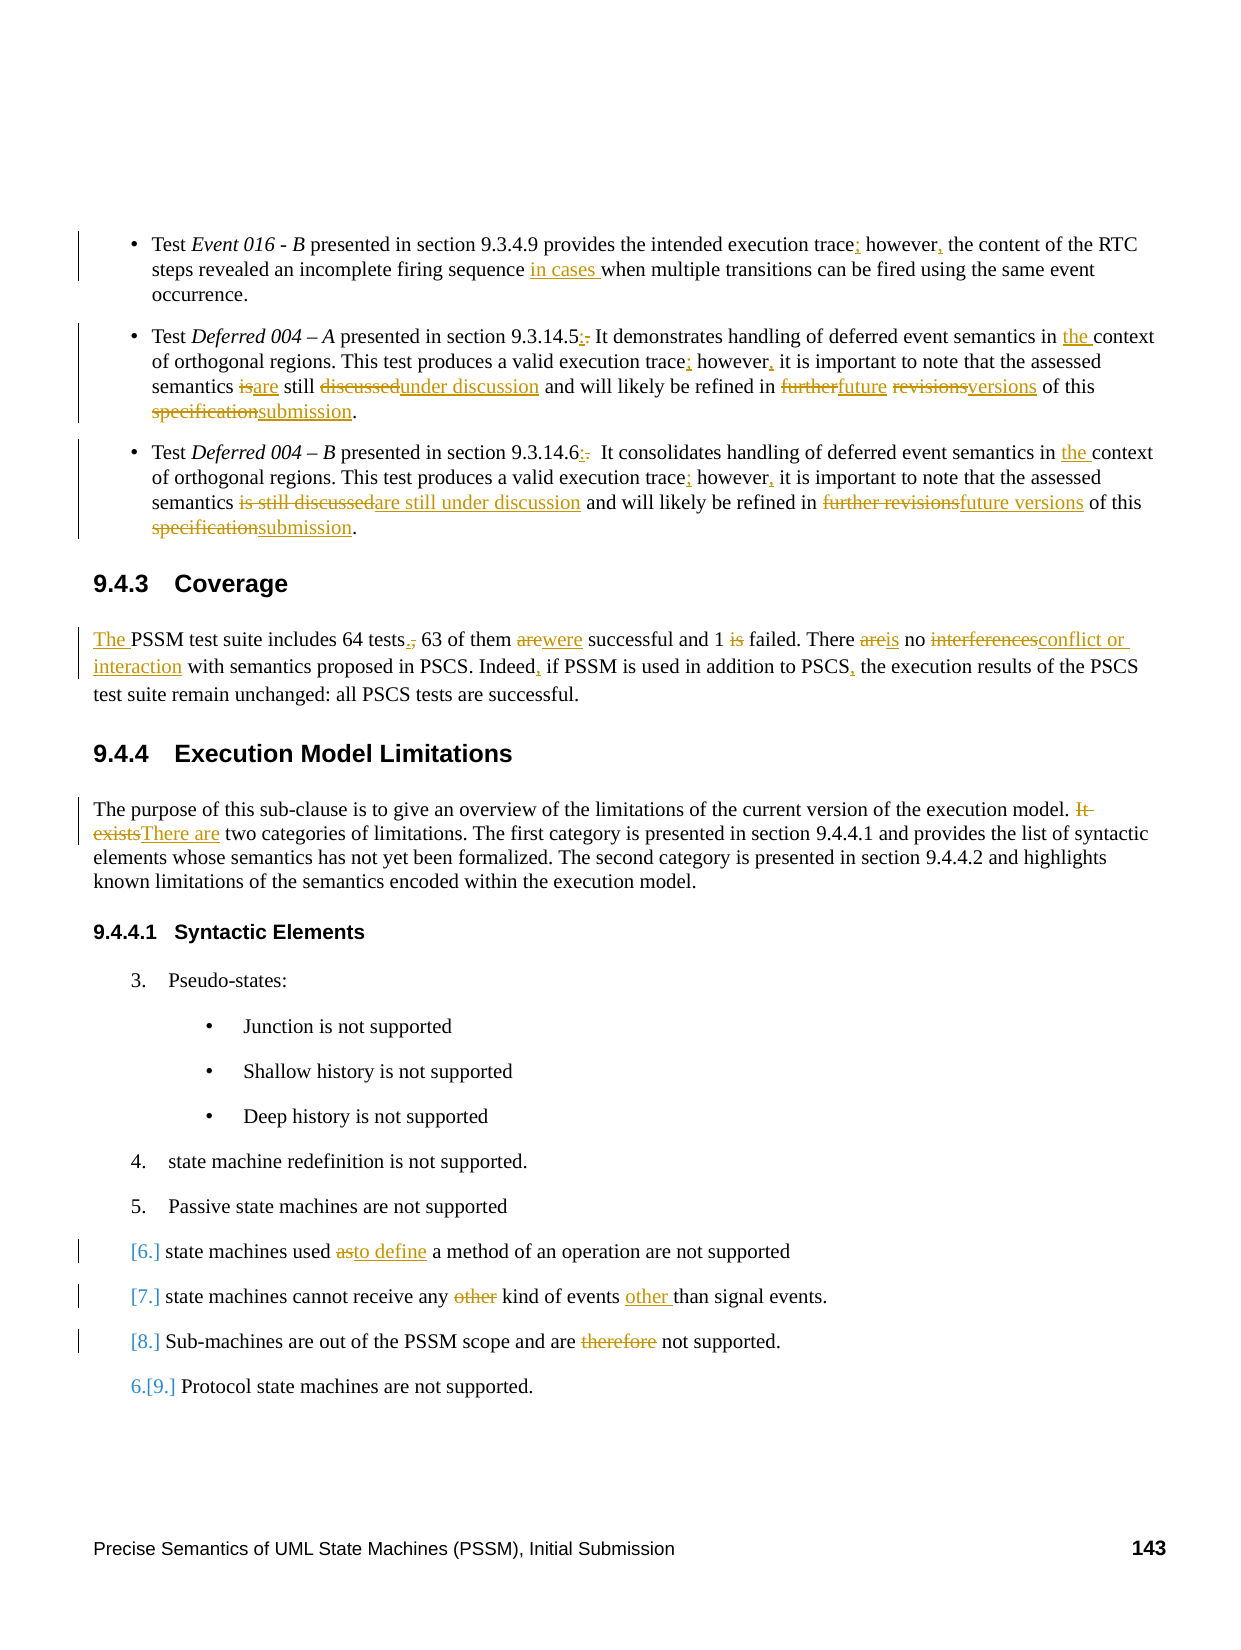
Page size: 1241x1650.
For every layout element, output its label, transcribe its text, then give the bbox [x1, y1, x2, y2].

list Protocol state machines are not supported. [131, 1374, 1164, 1398]
text The purpose of this sub-clause is to give an overview of the limitations of the current version of the execution model. There are two categories of limitations. The first category is presented in section 9.4.4.1 and provides the list of syntactic elements whose semantics has not yet been formalized. The second category is presented in section 9.4.4.2 and highlights known limitations of the semantics encoded within the execution model. [93, 797, 1164, 893]
list Junction is not supported [189, 1013, 1164, 1038]
list Pseudo-states: [131, 968, 1164, 992]
text The PSSM test suite includes 64 tests. 63 of them were successful and 1 failed. There is no conflict or interaction with semantics proposed in PSCS. Indeed, if PSSM is used in addition to PSCS, the execution results of the PSCS test suite remain unchanged: all PSCS tests are successful. [93, 627, 1164, 706]
list state machine redefinition is not supported. [131, 1149, 1164, 1173]
subtitle Execution Model Limitations [93, 739, 1164, 768]
list Test Deferred 004 – B presented in section 9.3.14.6: It consolidates handling of deferred event semantics in the context of orthogonal regions. This test produces a valid execution trace; however, it is important to note that the assessed semantics are still under discussion and will likely be refined in future versions of this submission. [131, 439, 1164, 539]
list Sub-machines are out of the PSSM scope and are not supported. [131, 1329, 1164, 1353]
list Shallow history is not supported [189, 1059, 1164, 1083]
list Deep history is not supported [189, 1104, 1164, 1128]
list state machines used to define a method of an operation are not supported [131, 1239, 1164, 1263]
subtitle Syntactic Elements [93, 918, 1164, 943]
list Test Deferred 004 – A presented in section 9.3.14.5: It demonstrates handling of deferred event semantics in the context of orthogonal regions. This test produces a valid execution trace; however, it is important to note that the assessed semantics are still under discussion and will likely be refined in future versions of this submission. [131, 323, 1164, 423]
list Test Event 016 - B presented in section 9.3.4.9 provides the intended execution trace; however, the content of the RTC steps revealed an incomplete firing sequence in cases when multiple transitions can be fired using the same event occurrence. [131, 231, 1164, 306]
list Passive state machines are not supported [131, 1194, 1164, 1218]
list state machines cannot receive any kind of events other than signal events. [131, 1284, 1164, 1308]
subtitle Coverage [93, 568, 1164, 598]
